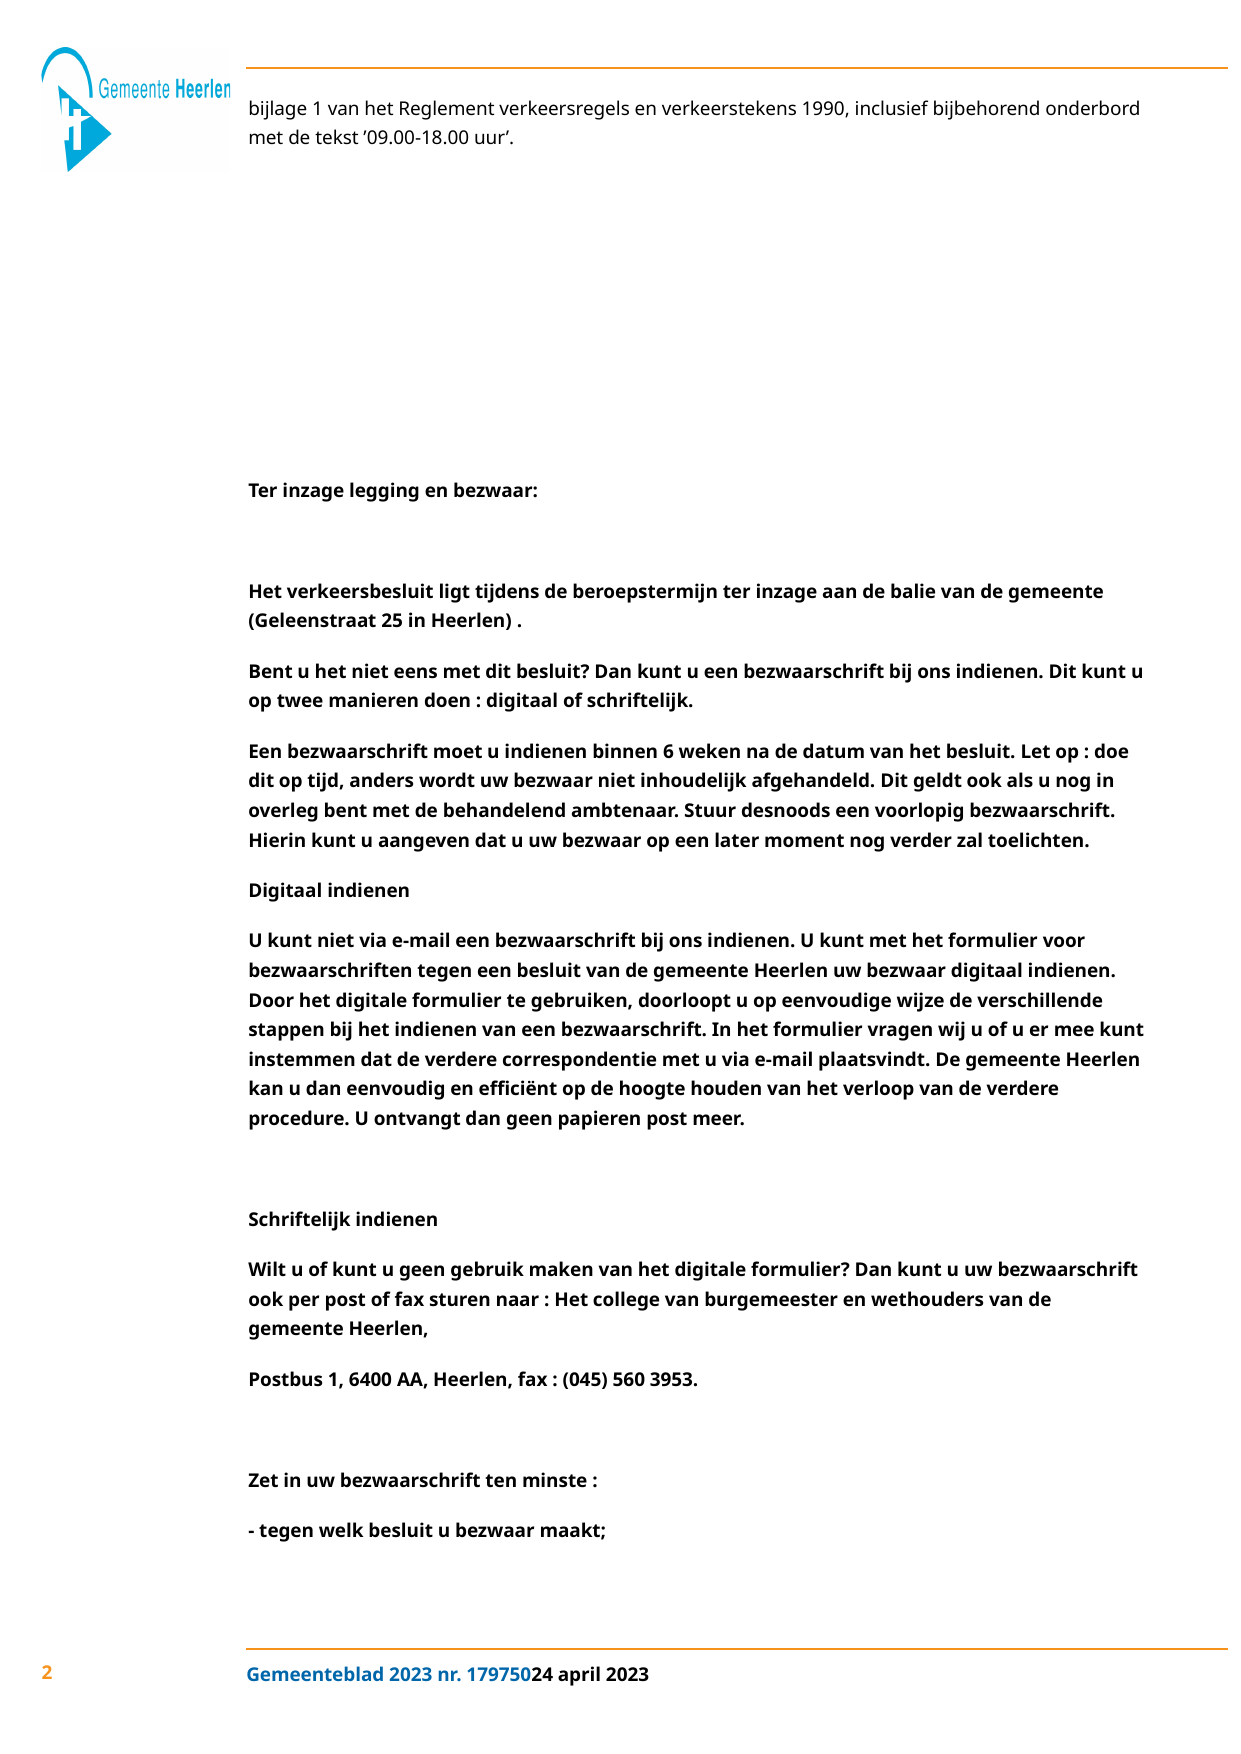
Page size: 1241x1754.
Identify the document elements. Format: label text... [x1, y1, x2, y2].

text Schriftelijk indienen [248, 1206, 1152, 1232]
text bijlage 1 van het Reglement verkeersregels en verkeerstekens 1990, inclusief bijbehorend onderbord met de tekst ’09.00-18.00 uur’. [248, 95, 1152, 150]
text Bent u het niet eens met dit besluit? Dan kunt u een bezwaarschrift bij ons indienen. Dit kunt u op twee manieren doen : digitaal of schriftelijk. [248, 658, 1152, 713]
picture [41, 47, 231, 172]
text - tegen welk besluit u bezwaar maakt; [248, 1517, 1152, 1543]
text Wilt u of kunt u geen gebruik maken van het digitale formulier? Dan kunt u uw bezwaarschrift ook per post of fax sturen naar : Het college van burgemeester en wethouders van de gemeente Heerlen, [248, 1256, 1152, 1341]
text Het verkeersbesluit ligt tijdens de beroepstermijn ter inzage aan de balie van de gemeente (Geleenstraat 25 in Heerlen) . [248, 578, 1152, 633]
picture [41, 47, 59, 70]
text Postbus 1, 6400 AA, Heerlen, fax : (045) 560 3953. [248, 1366, 1152, 1392]
text Digitaal indienen [248, 877, 1152, 903]
text U kunt niet via e-mail een bezwaarschrift bij ons indienen. U kunt met het formulier voor bezwaarschriften tegen een besluit van de gemeente Heerlen uw bezwaar digitaal indienen. Door het digitale formulier te gebruiken, doorloopt u op eenvoudige wijze de verschillende stappen bij het indienen van een bezwaarschrift. In het formulier vragen wij u of u er mee kunt instemmen dat de verdere correspondentie met u via e-mail plaatsvindt. De gemeente Heerlen kan u dan eenvoudig en efficiënt op de hoogte houden van het verloop van de verdere procedure. U ontvangt dan geen papieren post meer. [248, 928, 1152, 1131]
text Ter inzage legging en bezwaar: [248, 477, 1152, 503]
text Een bezwaarschrift moet u indienen binnen 6 weken na de datum van het besluit. Let op : doe dit op tijd, anders wordt uw bezwaar niet inhoudelijk afgehandeld. Dit geldt ook als u nog in overleg bent met de behandelend ambtenaar. Stuur desnoods een voorlopig bezwaarschrift. Hierin kunt u aangeven dat u uw bezwaar op een later moment nog verder zal toelichten. [248, 738, 1152, 853]
text Zet in uw bezwaarschrift ten minste : [248, 1467, 1152, 1493]
